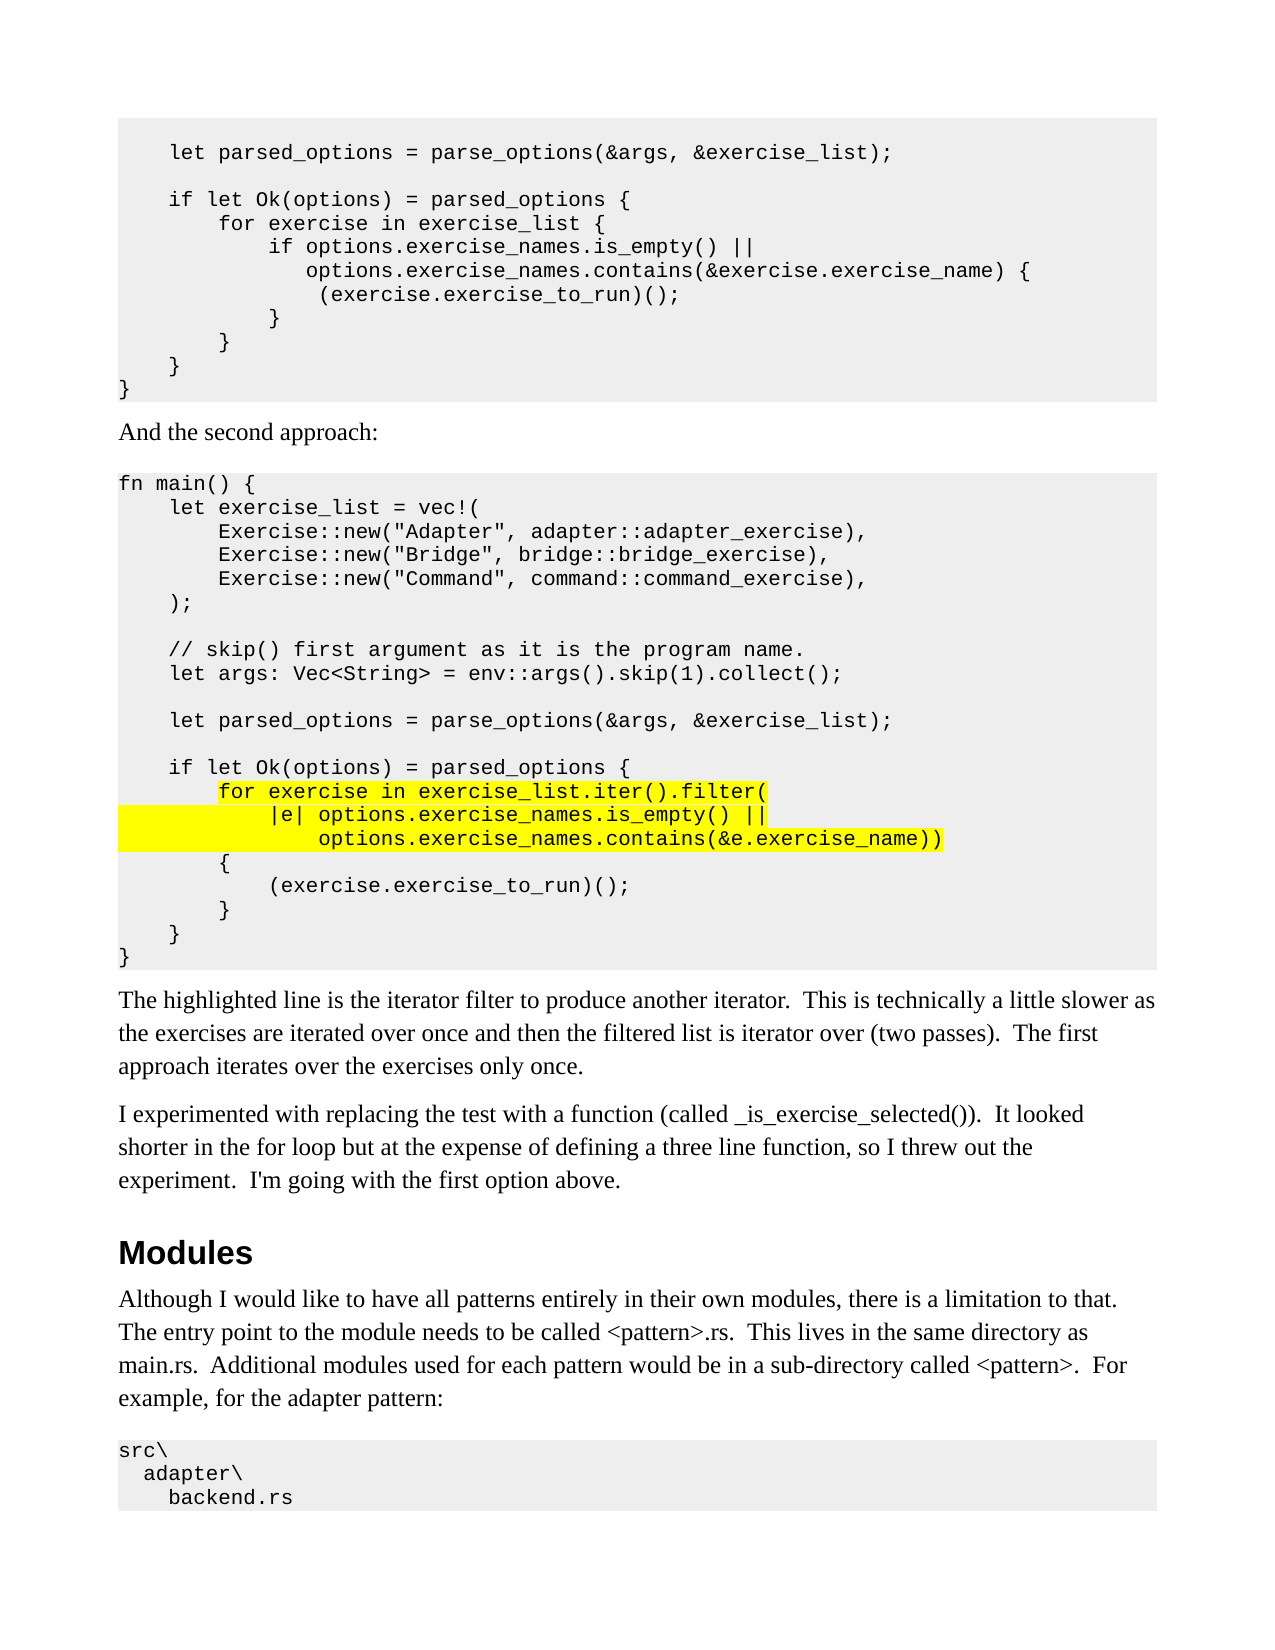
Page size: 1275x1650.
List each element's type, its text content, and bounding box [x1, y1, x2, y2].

text let args: Vec<String> = env::args().skip(1).collect(); [118, 663, 1157, 686]
text Exercise::new("Command", command::command_exercise), [118, 568, 1157, 592]
text for exercise in exercise_list { [118, 213, 1157, 236]
text } [118, 923, 1157, 946]
text Although I would like to have all patterns entirely in their own modules, there is a limitation to that. The entry point to the module needs to be called <pattern>.rs. This lives in the same directory as main.rs. Additional modules used for each pattern would be in a sub-directory called <pattern>. For example, for the adapter pattern: [118, 1284, 1157, 1412]
text The highlighted line is the iterator filter to produce another iterator. This is technically a little slower as the exercises are iterated over once and then the filtered list is iterator over (two passes). The first approach iterates over the exercises only once. [118, 985, 1157, 1080]
text (exercise.exercise_to_run)(); [118, 284, 1157, 307]
text } [118, 307, 1157, 331]
text |e| options.exercise_names.is_empty() || [118, 804, 1157, 828]
text if let Ok(options) = parsed_options { [118, 189, 1157, 213]
text src\ [118, 1440, 1157, 1463]
text if let Ok(options) = parsed_options { [118, 757, 1157, 781]
text Exercise::new("Adapter", adapter::adapter_exercise), [118, 521, 1157, 544]
text } [118, 331, 1157, 354]
text } [118, 899, 1157, 923]
text adapter\ [118, 1463, 1157, 1487]
text for exercise in exercise_list.iter().filter( [118, 781, 1157, 804]
text let exercise_list = vec!( [118, 497, 1157, 521]
text backend.rs [118, 1487, 1157, 1511]
text { [118, 852, 1157, 875]
text } [118, 378, 1157, 402]
text options.exercise_names.contains(&exercise.exercise_name) { [118, 260, 1157, 284]
subtitle Modules [118, 1233, 1157, 1272]
text Exercise::new("Bridge", bridge::bridge_exercise), [118, 544, 1157, 568]
text } [118, 946, 1157, 970]
text (exercise.exercise_to_run)(); [118, 875, 1157, 899]
text } [118, 354, 1157, 378]
text I experimented with replacing the test with a function (called _is_exercise_selected()). It looked shorter in the for loop but at the expense of defining a three line function, so I threw out the experiment. I'm going with the first option above. [118, 1099, 1157, 1193]
text let parsed_options = parse_options(&args, &exercise_list); [118, 142, 1157, 165]
text And the second approach: [118, 417, 1157, 446]
text let parsed_options = parse_options(&args, &exercise_list); [118, 710, 1157, 733]
text if options.exercise_names.is_empty() || [118, 236, 1157, 260]
text // skip() first argument as it is the program name. [118, 639, 1157, 663]
text ); [118, 592, 1157, 615]
text fn main() { [118, 473, 1157, 497]
text options.exercise_names.contains(&e.exercise_name)) [118, 828, 1157, 852]
